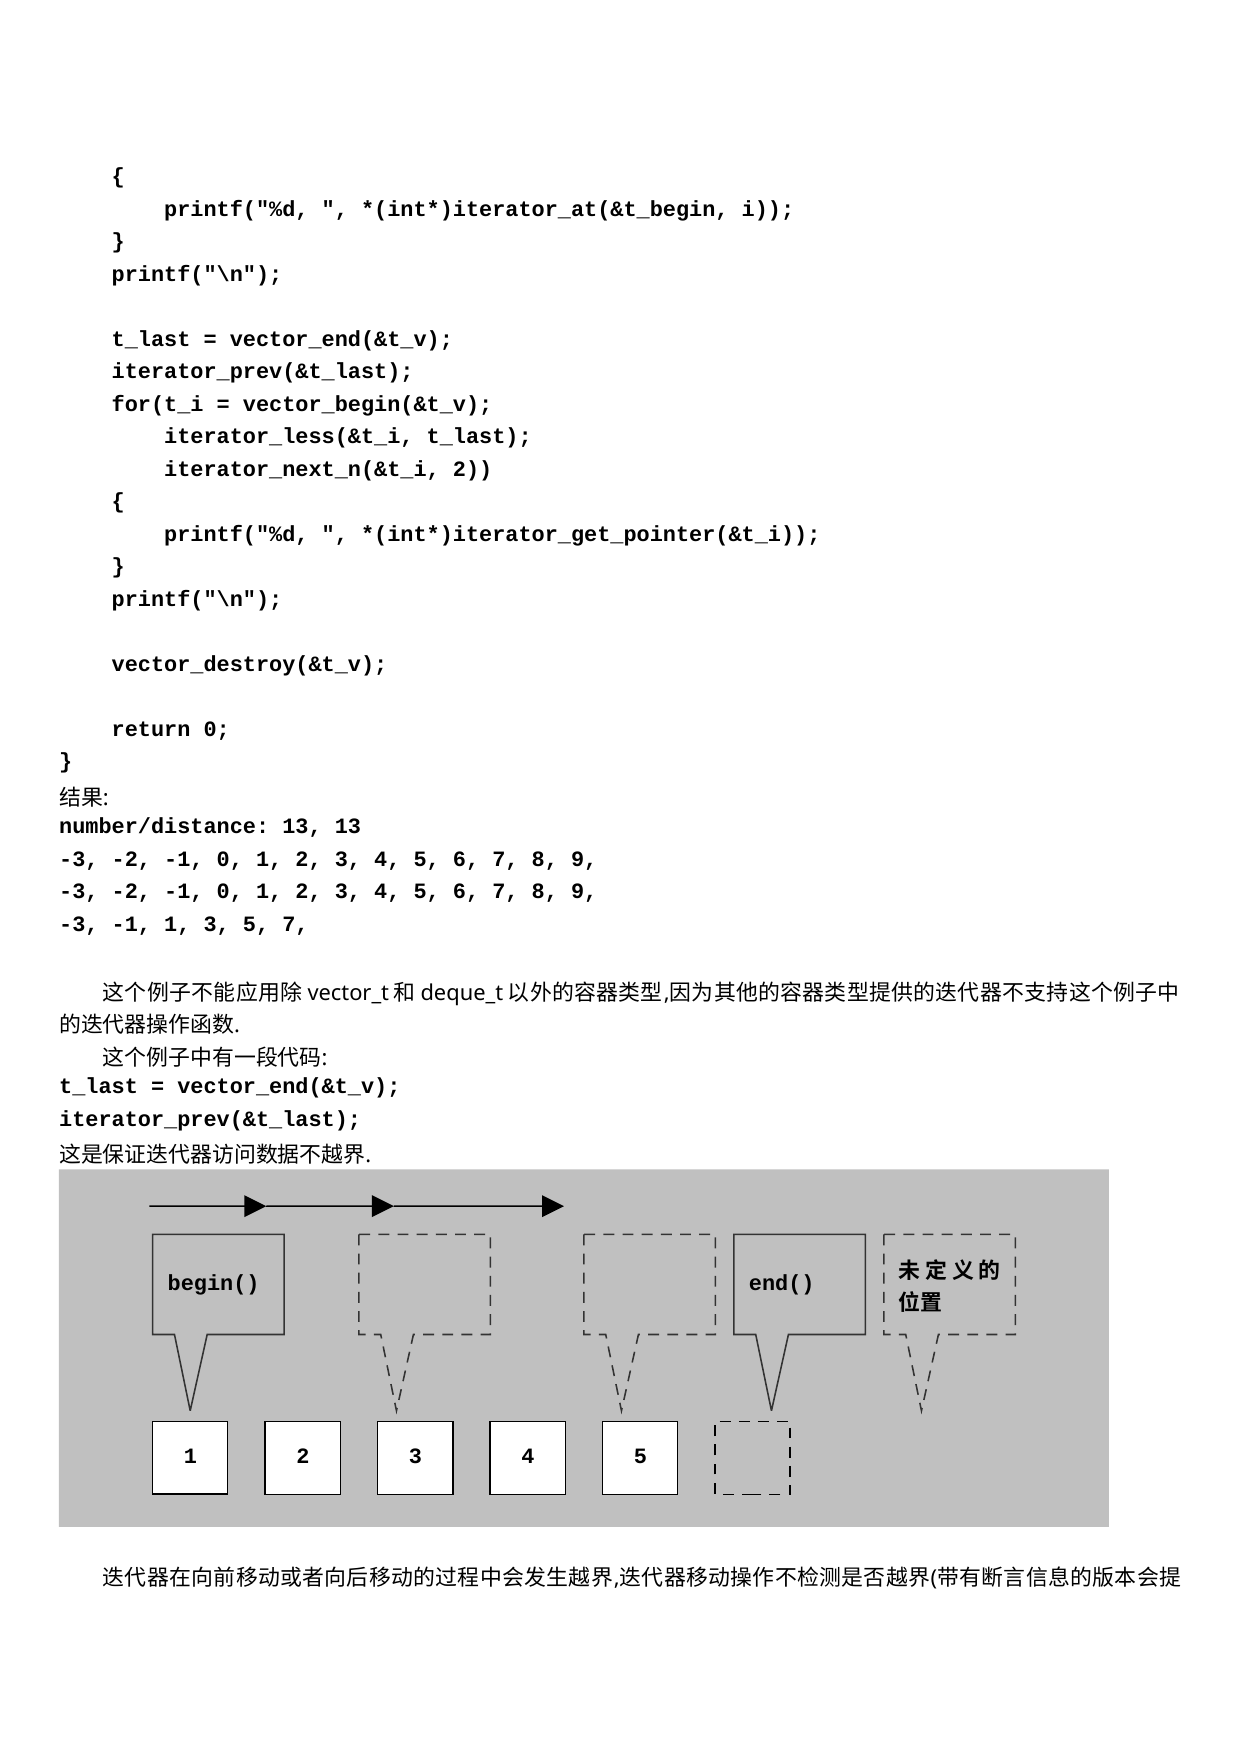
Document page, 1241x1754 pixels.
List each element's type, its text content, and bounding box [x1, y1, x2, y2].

text 这个例子中有一段代码: [59, 1039, 1181, 1072]
text printf("%d, ", *(int*)iterator_at(&t_begin, i)); [59, 194, 1181, 227]
text 这是保证迭代器访问数据不越界. [59, 1137, 1181, 1169]
text -3, -1, 1, 3, 5, 7, [59, 909, 1181, 942]
text printf("%d, ", *(int*)iterator_get_pointer(&t_i)); [59, 519, 1181, 552]
text t_last = vector_end(&t_v); [59, 324, 1181, 357]
text iterator_less(&t_i, t_last); [59, 422, 1181, 454]
text vector_destroy(&t_v); [59, 649, 1181, 682]
text printf("\n"); [59, 584, 1181, 617]
text iterator_prev(&t_last); [59, 357, 1181, 389]
text -3, -2, -1, 0, 1, 2, 3, 4, 5, 6, 7, 8, 9, [59, 844, 1181, 877]
text printf("\n"); [59, 259, 1181, 292]
text iterator_next_n(&t_i, 2)) [59, 454, 1181, 487]
text } [59, 552, 1181, 584]
text for(t_i = vector_begin(&t_v); [59, 389, 1181, 422]
text iterator_prev(&t_last); [59, 1104, 1181, 1137]
text 迭代器在向前移动或者向后移动的过程中会发生越界,迭代器移动操作不检测是否越界(带有断言信息的版本会提 [59, 1559, 1181, 1592]
text number/distance: 13, 13 [59, 812, 1181, 844]
text return 0; [59, 714, 1181, 747]
text { [59, 162, 1181, 194]
text t_last = vector_end(&t_v); [59, 1072, 1181, 1104]
text } [59, 747, 1181, 779]
text { [59, 487, 1181, 519]
text 这个例子不能应用除vector_t和deque_t以外的容器类型,因为其他的容器类型提供的迭代器不支持这个例子中的迭代器操作函数. [59, 974, 1181, 1039]
text 结果: [59, 779, 1181, 812]
text -3, -2, -1, 0, 1, 2, 3, 4, 5, 6, 7, 8, 9, [59, 877, 1181, 909]
text } [59, 227, 1181, 259]
